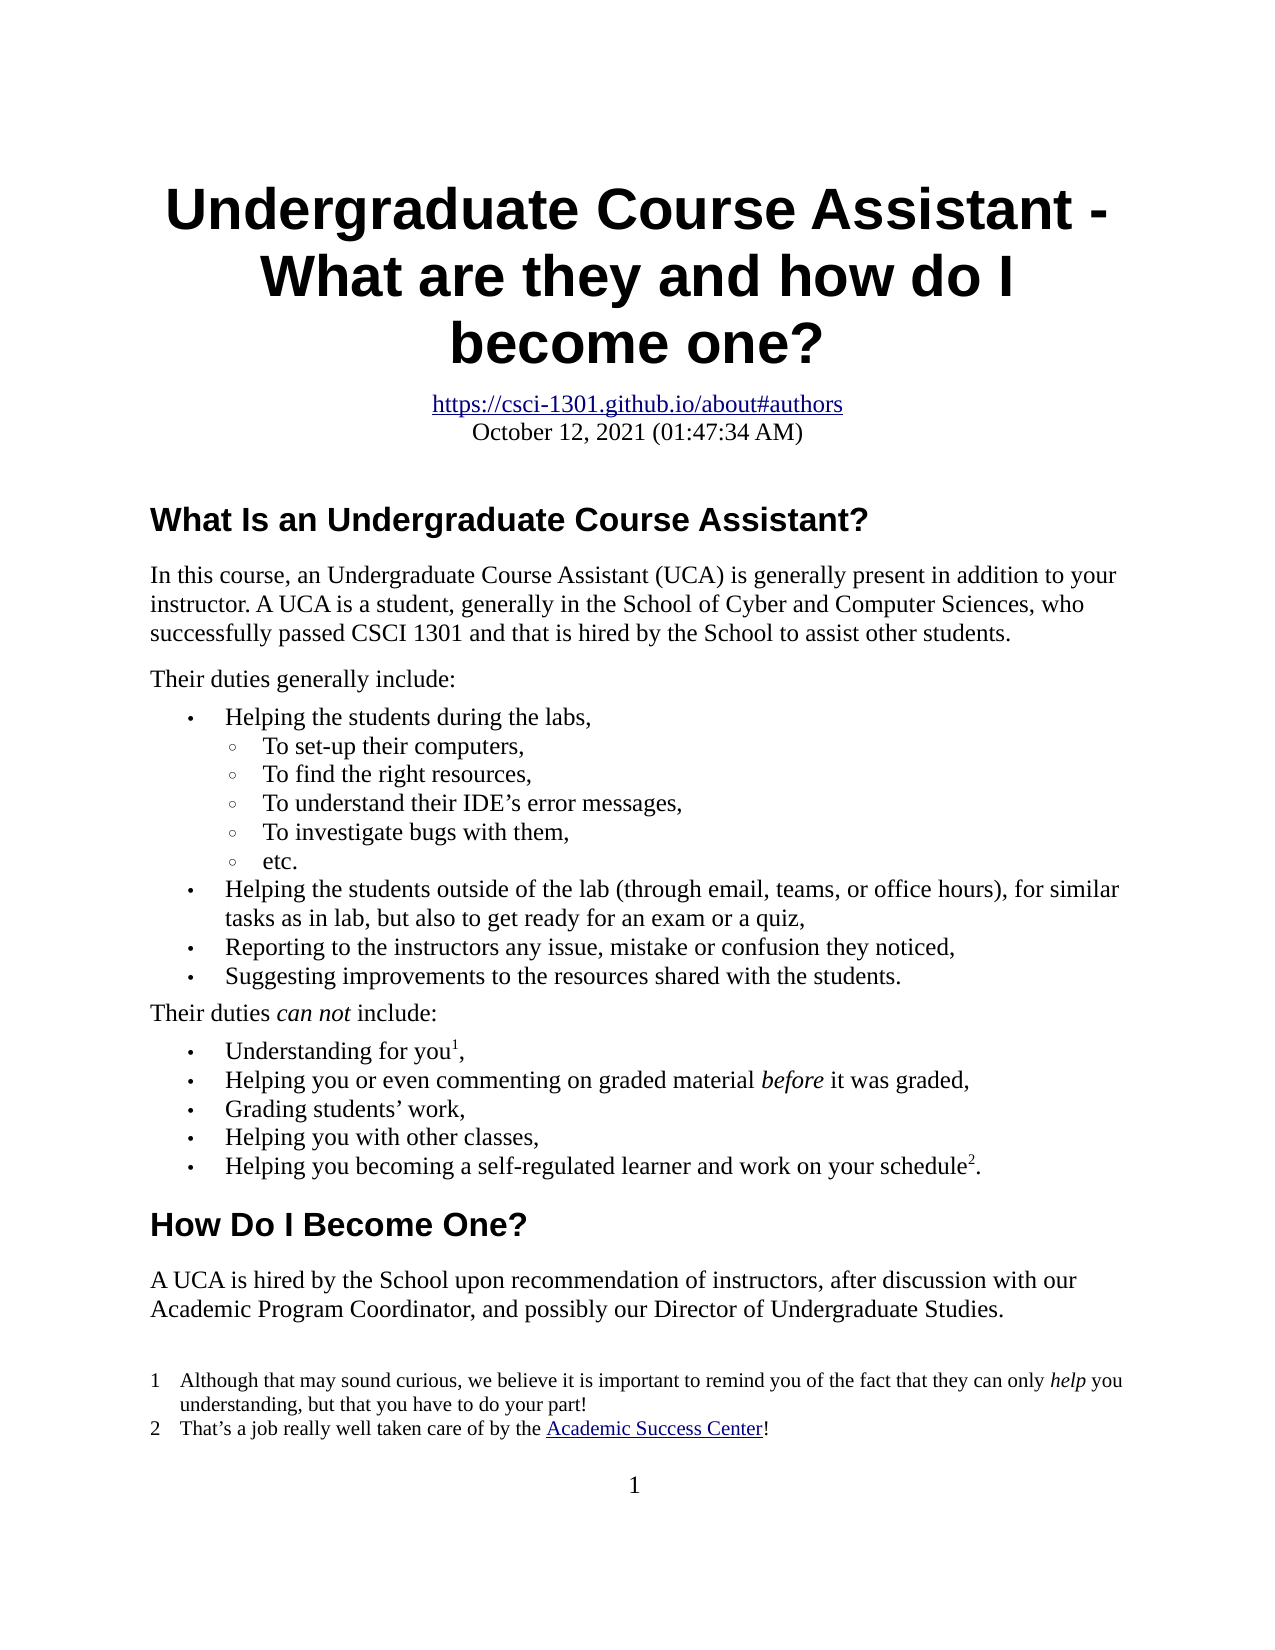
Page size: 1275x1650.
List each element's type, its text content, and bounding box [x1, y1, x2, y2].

text In this course, an Undergraduate Course Assistant (UCA) is generally present in addition to your instructor. A UCA is a student, generally in the School of Cyber and Computer Sciences, who successfully passed CSCI 1301 and that is hired by the School to assist other students. [150, 560, 1125, 646]
text October 12, 2021 (01:47:34 AM) [150, 417, 1125, 446]
subtitle What Is an Undergraduate Course Assistant? [150, 500, 1125, 539]
list To investigate bugs with them, [225, 817, 1125, 846]
text https://csci-1301.github.io/about#authors [150, 389, 1125, 417]
list To set-up their computers, [225, 731, 1125, 759]
list etc. [225, 846, 1125, 874]
title Undergraduate Course Assistant - What are they and how do I become one? [150, 175, 1125, 376]
list Helping you becoming a self-regulated learner and work on your schedule. [187, 1151, 1125, 1180]
text A UCA is hired by the School upon recommendation of instructors, after discussion with our Academic Program Coordinator, and possibly our Director of Undergraduate Studies. [150, 1265, 1125, 1322]
list Reporting to the instructors any issue, mistake or confusion they noticed, [187, 932, 1125, 961]
list To find the right resources, [225, 759, 1125, 788]
list Helping you with other classes, [187, 1122, 1125, 1151]
list Helping you or even commenting on graded material before it was graded, [187, 1065, 1125, 1094]
list That’s a job really well taken care of by the Academic Success Center! [150, 1416, 1125, 1440]
subtitle How Do I Become One? [150, 1205, 1125, 1243]
list Helping the students outside of the lab (through email, teams, or office hours), for similar tasks as in lab, but also to get ready for an exam or a quiz, [187, 874, 1125, 932]
list Helping the students during the labs, [187, 702, 1125, 731]
list Although that may sound curious, we believe it is important to remind you of the fact that they can only help you understanding, but that you have to do your part! [150, 1368, 1125, 1416]
list Understanding for you, [187, 1036, 1125, 1065]
text Their duties generally include: [150, 664, 1125, 693]
list To understand their IDE’s error messages, [225, 788, 1125, 817]
list Grading students’ work, [187, 1094, 1125, 1122]
text Their duties can not include: [150, 998, 1125, 1027]
list Suggesting improvements to the resources shared with the students. [187, 961, 1125, 989]
